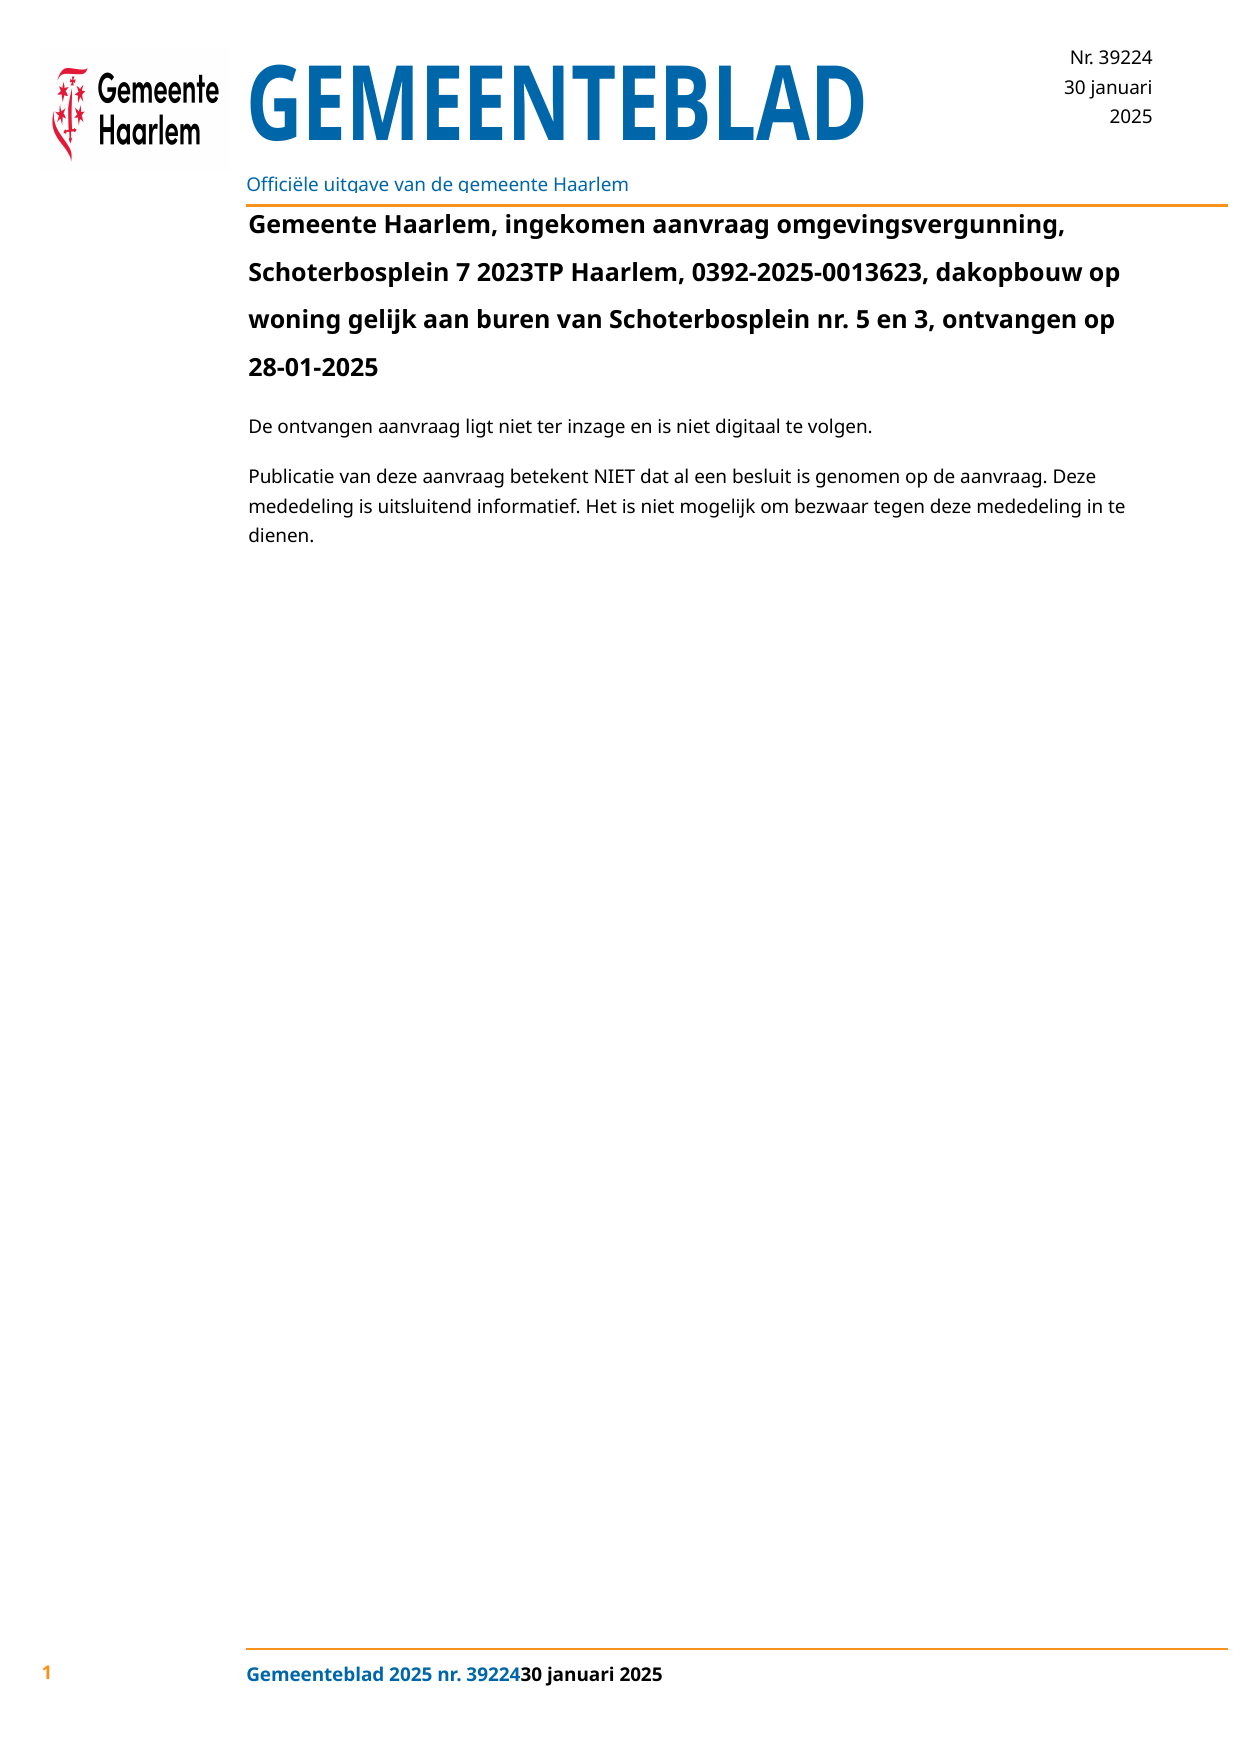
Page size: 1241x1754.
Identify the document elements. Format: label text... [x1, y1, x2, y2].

text Gemeente Haarlem, ingekomen aanvraag omgevingsvergunning, Schoterbosplein 7 2023TP Haarlem, 0392-2025-0013623, dakopbouw op woning gelijk aan buren van Schoterbosplein nr. 5 en 3, ontvangen op 28-01-2025 [248, 207, 1152, 384]
text Publicatie van deze aanvraag betekent NIET dat al een besluit is genomen op de aanvraag. Deze mededeling is uitsluitend informatief. Het is niet mogelijk om bezwaar tegen deze mededeling in te dienen. [248, 463, 1152, 548]
text De ontvangen aanvraag ligt niet ter inzage en is niet digitaal te volgen. [248, 413, 1152, 439]
picture [41, 47, 231, 172]
